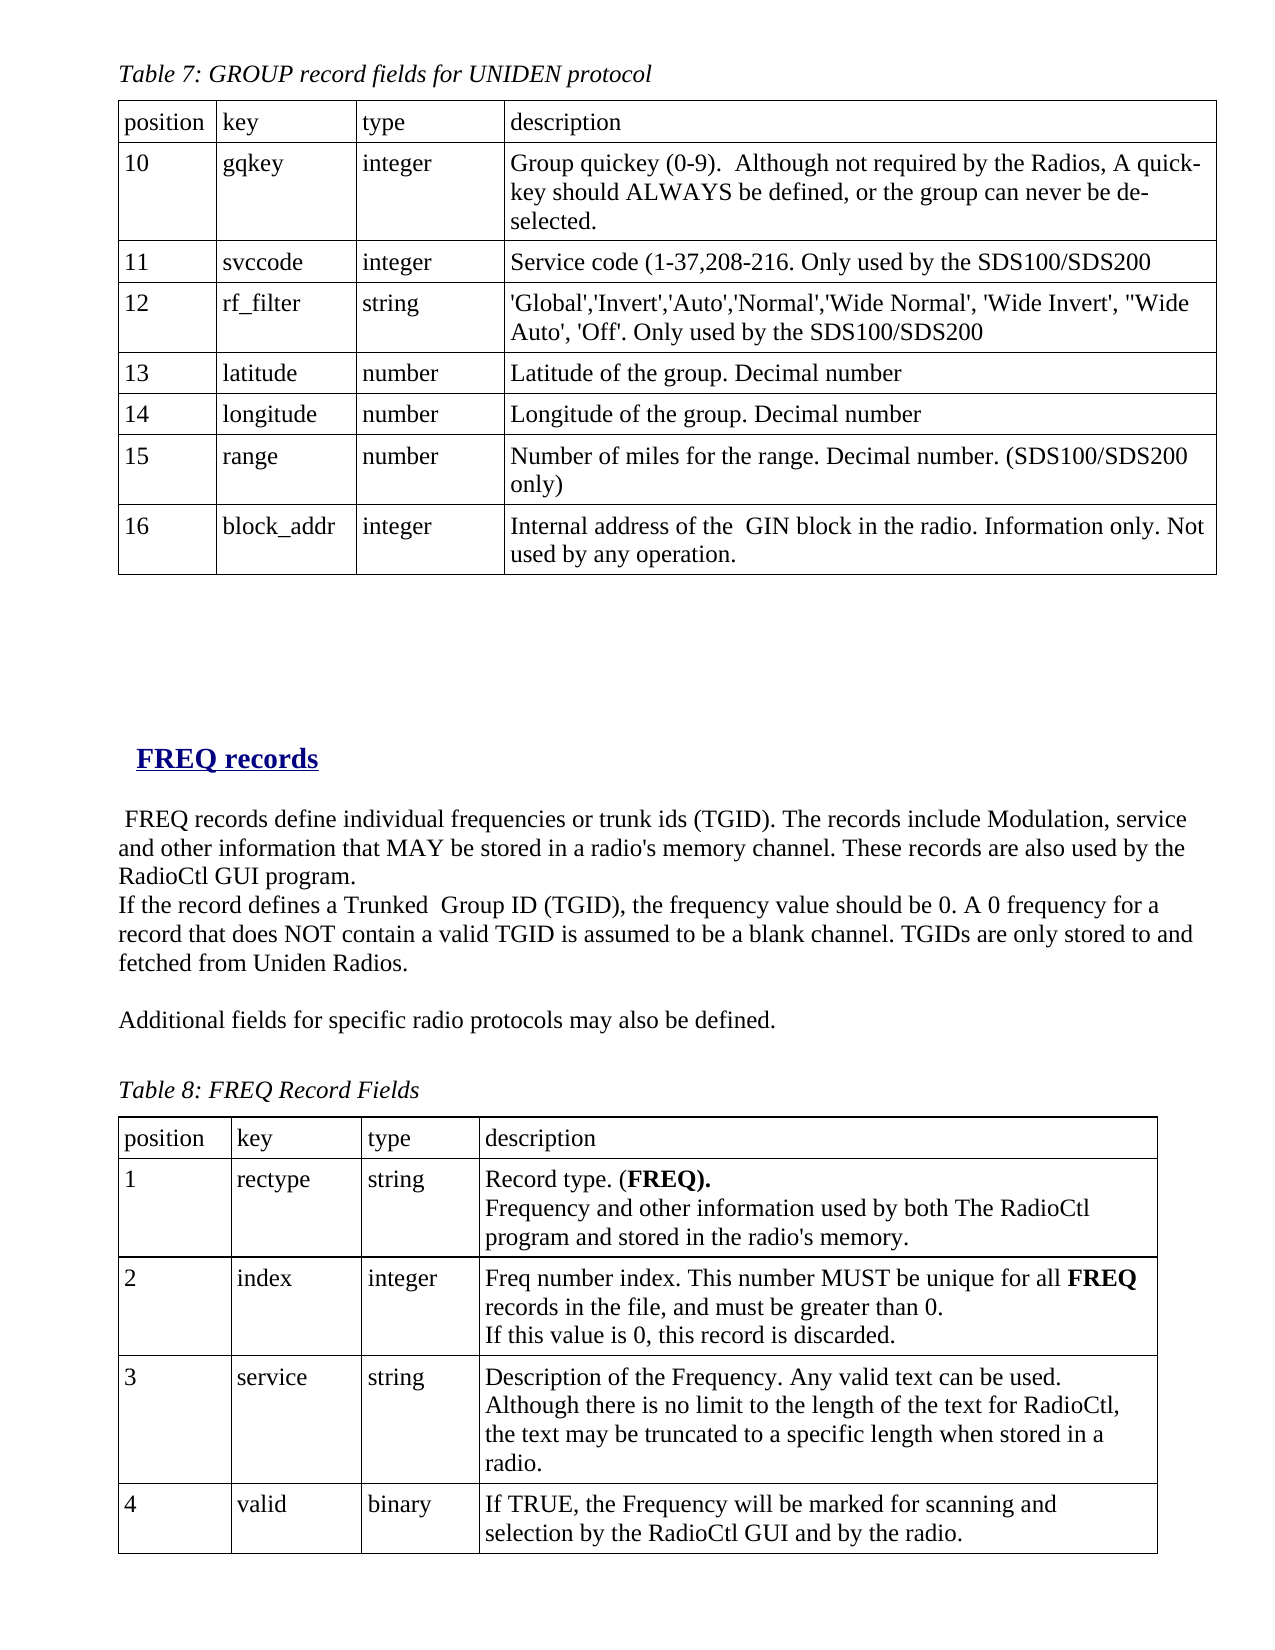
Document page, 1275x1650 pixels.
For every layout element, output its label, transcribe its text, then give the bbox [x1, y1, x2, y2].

table_cell Longitude of the group. Decimal number [505, 394, 1216, 434]
table_cell service [232, 1356, 361, 1483]
text If the record defines a Trunked Group ID (TGID), the frequency value should be 0. A 0 frequency for a record that does NOT contain a valid TGID is assumed to be a blank channel. TGIDs are only stored to and fetched from Uniden Radios. [118, 890, 1216, 976]
text Table 8: FREQ Record Fields [118, 1075, 1216, 1104]
table_cell 4 [119, 1484, 231, 1553]
table_cell 16 [119, 505, 216, 574]
table_header description [505, 101, 1216, 142]
table_cell number [357, 394, 504, 434]
table_cell latitude [217, 353, 356, 393]
table_cell integer [357, 505, 504, 574]
table_cell number [357, 353, 504, 393]
table_cell string [362, 1356, 479, 1483]
subtitle FREQ records [136, 741, 1216, 774]
text Additional fields for specific radio protocols may also be defined. [118, 1005, 1216, 1034]
table_cell binary [362, 1484, 479, 1553]
table_cell block_addr [217, 505, 356, 574]
table_cell integer [362, 1258, 479, 1355]
table_cell valid [232, 1484, 361, 1553]
table_cell integer [357, 241, 504, 282]
table_cell rectype [232, 1159, 361, 1256]
table_cell Freq number index. This number MUST be unique for all FREQ records in the file, and must be greater than 0. If this value is 0, this record is discarded. [480, 1258, 1157, 1355]
table_cell 10 [119, 143, 216, 240]
table_header position [119, 101, 216, 142]
table_cell Latitude of the group. Decimal number [505, 353, 1216, 393]
table_cell longitude [217, 394, 356, 434]
table_cell range [217, 435, 356, 504]
table_cell Service code (1-37,208-216. Only used by the SDS100/SDS200 [505, 241, 1216, 282]
table_cell string [357, 283, 504, 352]
table_header type [362, 1118, 479, 1158]
table_cell 15 [119, 435, 216, 504]
table_cell Number of miles for the range. Decimal number. (SDS100/SDS200 only) [505, 435, 1216, 504]
table_cell index [232, 1258, 361, 1355]
table_cell Group quickey (0-9). Although not required by the Radios, A quick-key should ALWAYS be defined, or the group can never be de-selected. [505, 143, 1216, 240]
table_cell gqkey [217, 143, 356, 240]
table_cell rf_filter [217, 283, 356, 352]
table_cell If TRUE, the Frequency will be marked for scanning and selection by the RadioCtl GUI and by the radio. [480, 1484, 1157, 1553]
table_header position [119, 1118, 231, 1158]
table_cell 11 [119, 241, 216, 282]
table_header key [232, 1118, 361, 1158]
table_cell 12 [119, 283, 216, 352]
text FREQ records define individual frequencies or trunk ids (TGID). The records include Modulation, service and other information that MAY be stored in a radio's memory channel. These records are also used by the RadioCtl GUI program. [118, 804, 1216, 890]
table_cell 14 [119, 394, 216, 434]
table_header type [357, 101, 504, 142]
table_cell 2 [119, 1258, 231, 1355]
table_cell svccode [217, 241, 356, 282]
table_cell Description of the Frequency. Any valid text can be used. Although there is no limit to the length of the text for RadioCtl, the text may be truncated to a specific length when stored in a radio. [480, 1356, 1157, 1483]
table_cell number [357, 435, 504, 504]
table_cell 'Global','Invert','Auto','Normal','Wide Normal', 'Wide Invert', "Wide Auto', 'Off'. Only used by the SDS100/SDS200 [505, 283, 1216, 352]
table_cell integer [357, 143, 504, 240]
table_cell 1 [119, 1159, 231, 1256]
text Table 7: GROUP record fields for UNIDEN protocol [118, 59, 1216, 88]
table_header description [480, 1118, 1157, 1158]
table_cell Record type. (FREQ). Frequency and other information used by both The RadioCtl program and stored in the radio's memory. [480, 1159, 1157, 1256]
table_cell string [362, 1159, 479, 1256]
table_header key [217, 101, 356, 142]
table_cell Internal address of the GIN block in the radio. Information only. Not used by any operation. [505, 505, 1216, 574]
table_cell 3 [119, 1356, 231, 1483]
table_cell 13 [119, 353, 216, 393]
